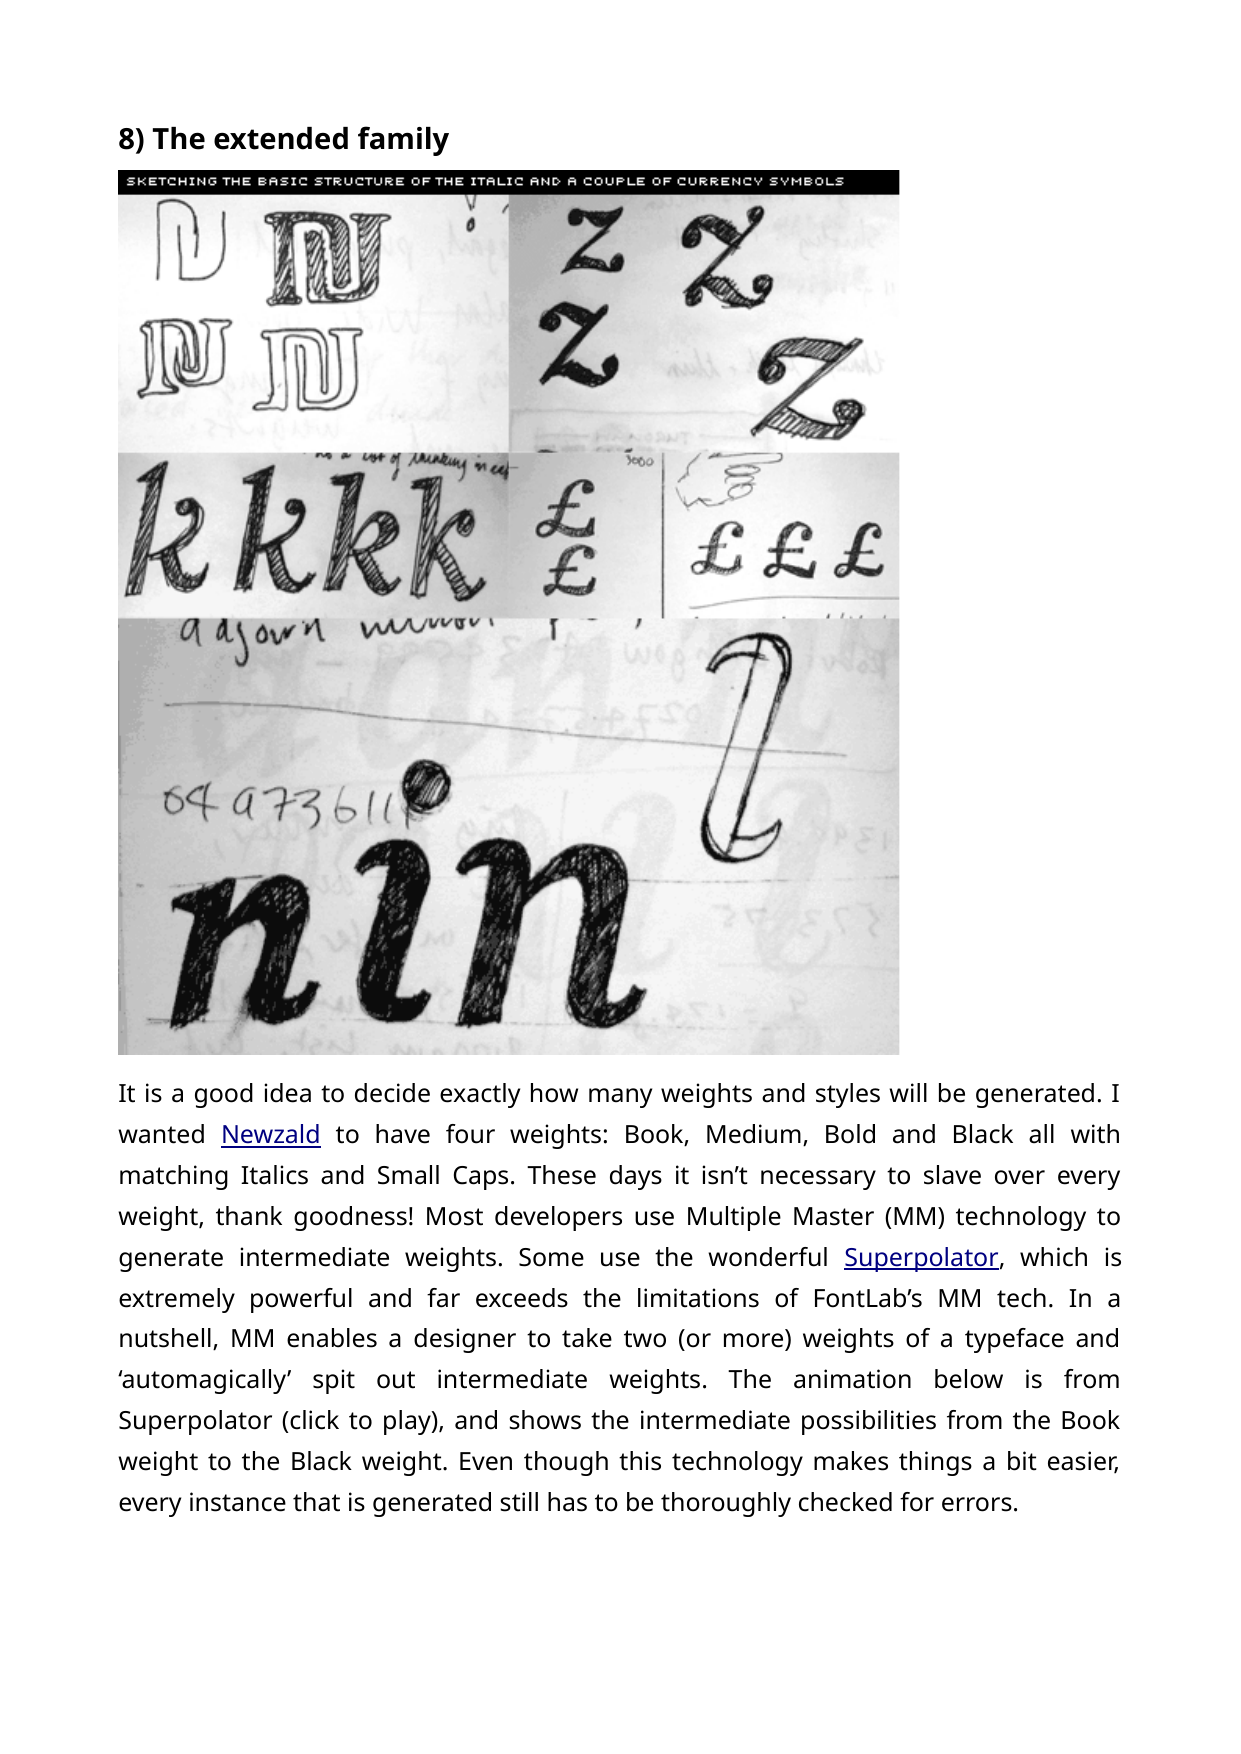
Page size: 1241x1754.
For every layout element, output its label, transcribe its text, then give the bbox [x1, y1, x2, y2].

text It is a good idea to decide exactly how many weights and styles will be generated. I wanted Newzald to have four weights: Book, Medium, Bold and Black all with matching Italics and Small Caps. These days it isn’t necessary to slave over every weight, thank goodness! Most developers use Multiple Master (MM) technology to generate intermediate weights. Some use the wonderful Superpolator, which is extremely powerful and far exceeds the limitations of FontLab’s MM tech. In a nutshell, MM enables a designer to take two (or more) weights of a typeface and ‘automagically’ spit out intermediate weights. The animation below is from Superpolator (click to play), and shows the intermediate possibilities from the Book weight to the Black weight. Even though this technology makes things a bit easier, every instance that is generated still has to be thoroughly checked for errors. [118, 1076, 1122, 1518]
picture [118, 170, 900, 1055]
subtitle 8) The extended family [118, 118, 1122, 158]
